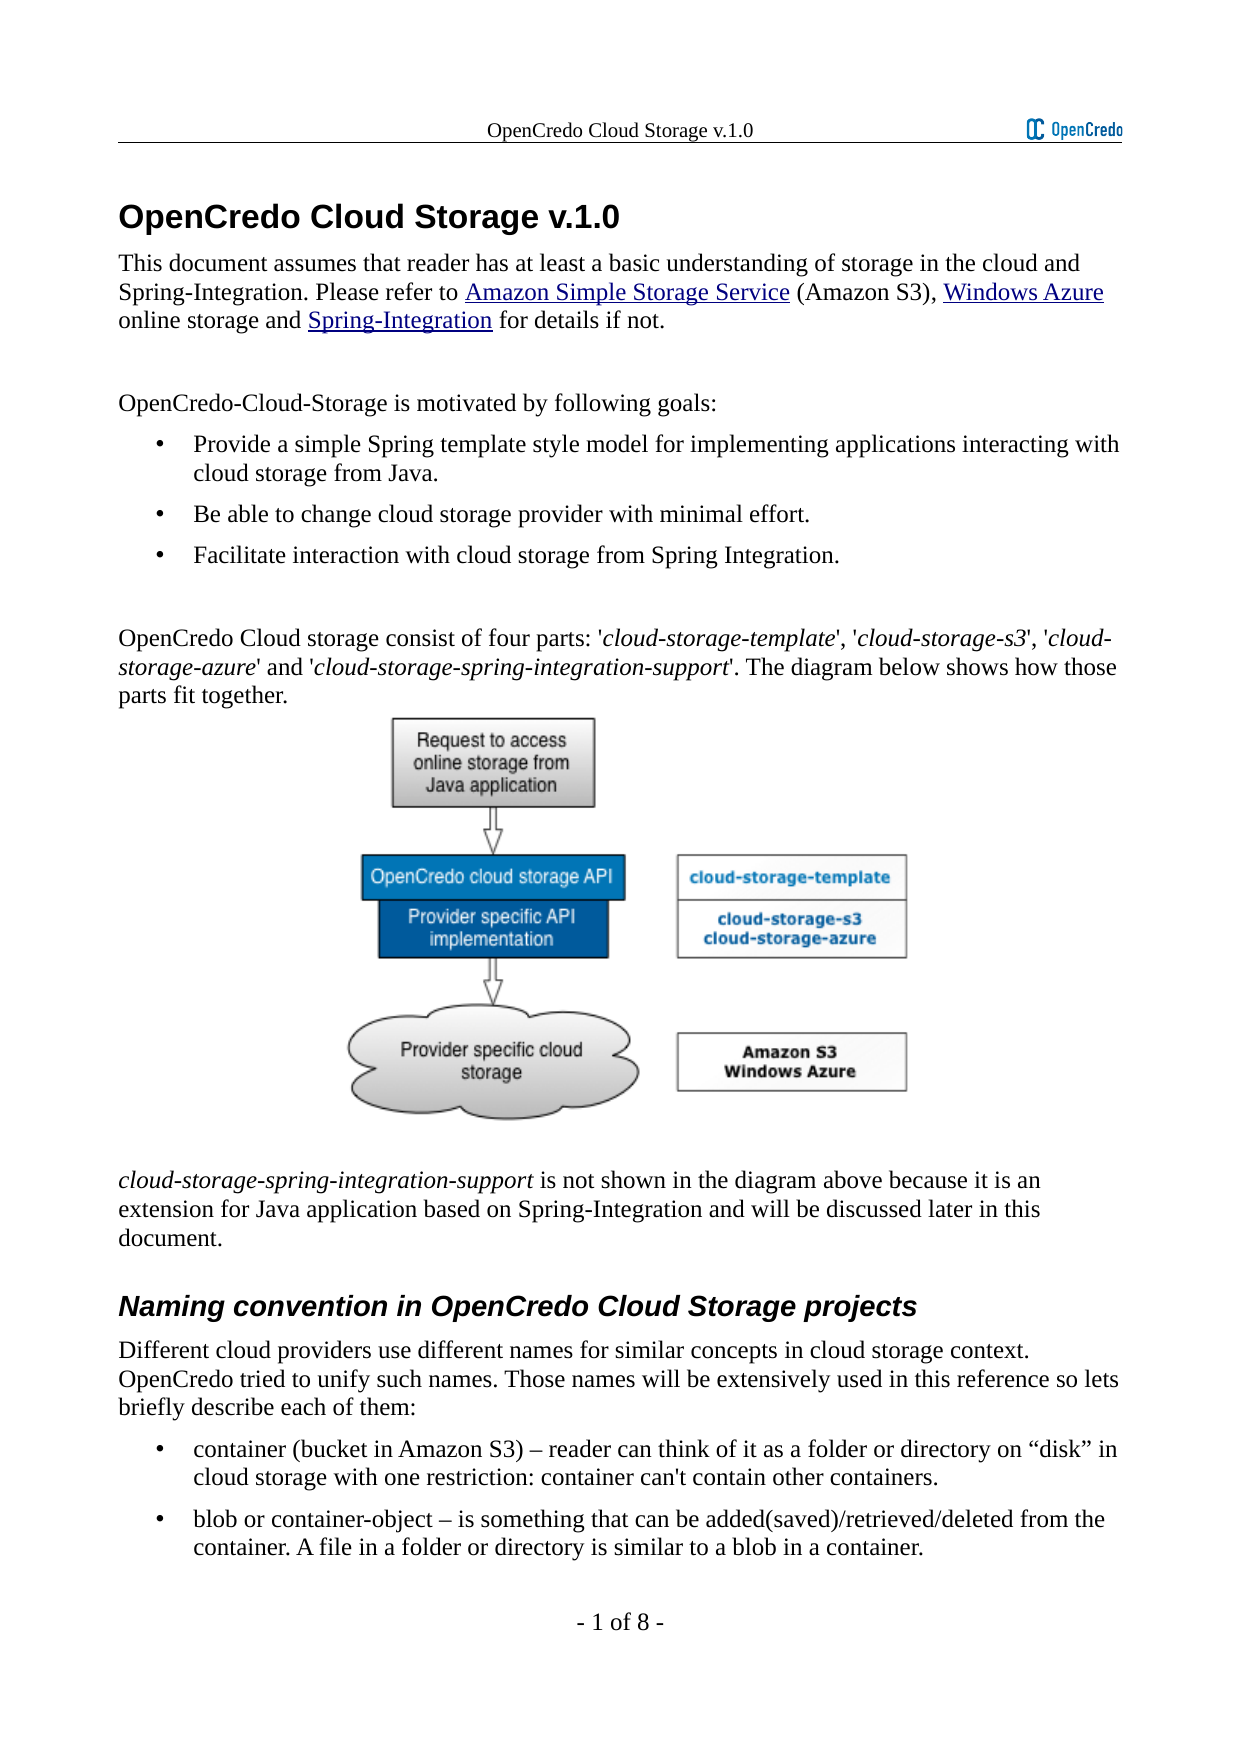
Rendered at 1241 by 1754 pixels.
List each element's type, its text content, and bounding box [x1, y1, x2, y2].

list Be able to change cloud storage provider with minimal effort. [156, 499, 1122, 528]
list container (bucket in Amazon S3) – reader can think of it as a folder or directory on “disk” in cloud storage with one restriction: container can't contain other containers. [156, 1434, 1122, 1491]
picture [1026, 118, 1123, 140]
picture [332, 715, 908, 1124]
text Different cloud providers use different names for similar concepts in cloud storage context. OpenCredo tried to unify such names. Those names will be extensively used in this reference so lets briefly describe each of them: [118, 1335, 1122, 1421]
subtitle Naming convention in OpenCredo Cloud Storage projects [118, 1289, 1122, 1322]
subtitle OpenCredo Cloud Storage v.1.0 [118, 197, 1122, 235]
list blob or container-object – is something that can be added(saved)/retrieved/deleted from the container. A file in a folder or directory is similar to a blob in a container. [156, 1504, 1122, 1561]
text OpenCredo Cloud storage consist of four parts: 'cloud-storage-template', 'cloud-storage-s3', 'cloud-storage-azure' and 'cloud-storage-spring-integration-support'. The diagram below shows how those parts fit together. [118, 623, 1122, 709]
text cloud-storage-spring-integration-support is not shown in the diagram above because it is an extension for Java application based on Spring-Integration and will be discussed later in this document. [118, 1165, 1122, 1251]
text OpenCredo-Cloud-Storage is motivated by following goals: [118, 388, 1122, 417]
text This document assumes that reader has at least a basic understanding of storage in the cloud and Spring-Integration. Please refer to Amazon Simple Storage Service (Amazon S3), Windows Azure online storage and Spring-Integration for details if not. [118, 248, 1122, 334]
list Facilitate interaction with cloud storage from Spring Integration. [156, 540, 1122, 569]
list Provide a simple Spring template style model for implementing applications interacting with cloud storage from Java. [156, 429, 1122, 487]
